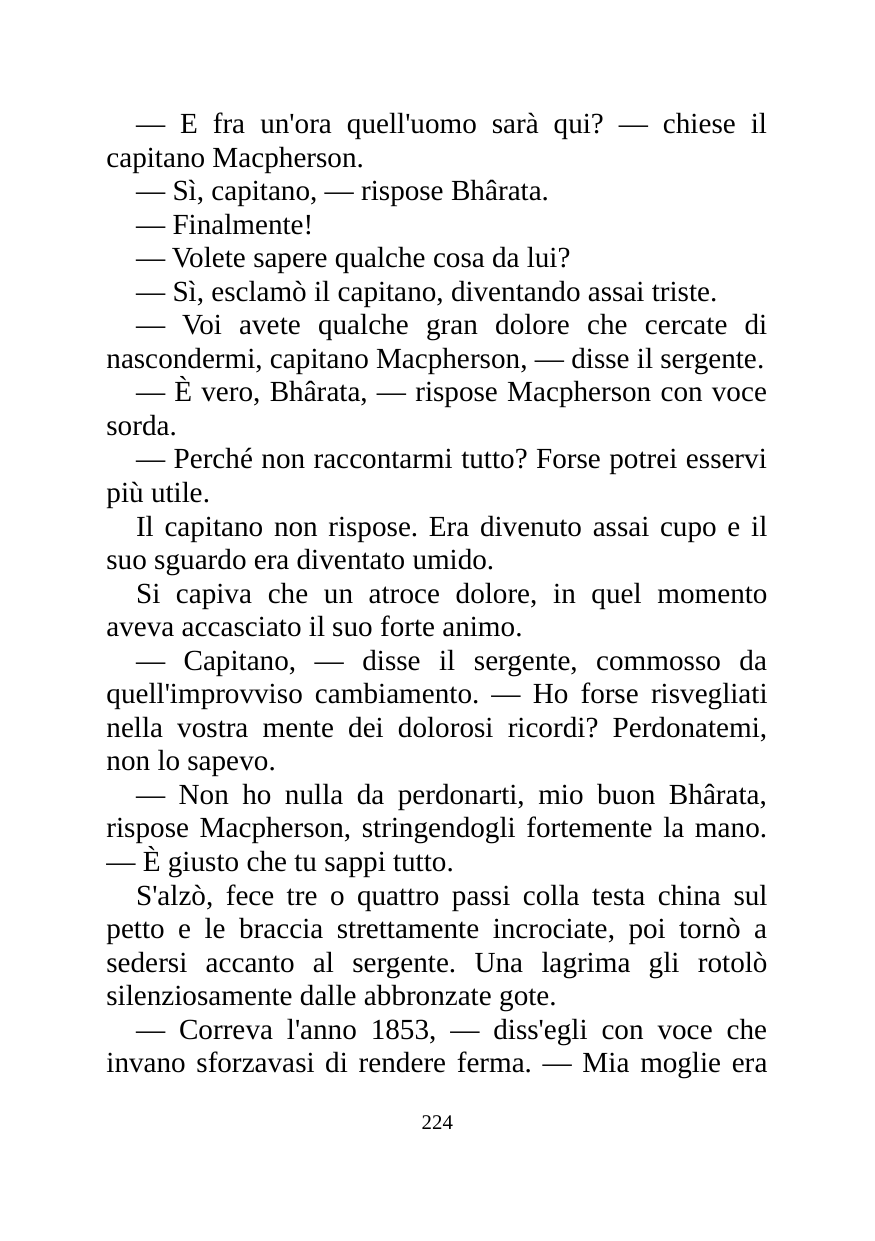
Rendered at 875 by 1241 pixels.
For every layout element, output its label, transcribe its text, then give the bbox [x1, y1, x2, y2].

text S'alzò, fece tre o quattro passi colla testa china sul petto e le braccia strettamente incrociate, poi tornò a sedersi accanto al sergente. Una lagrima gli rotolò silenziosamente dalle abbronzate gote. [106, 878, 768, 1012]
text — È vero, Bhârata, — rispose Macpherson con voce sorda. [106, 374, 768, 442]
text — Volete sapere qualche cosa da lui? [106, 240, 768, 274]
text — Sì, esclamò il capitano, diventando assai triste. [106, 274, 768, 307]
text — Finalmente! [106, 207, 768, 240]
text Il capitano non rispose. Era divenuto assai cupo e il suo sguardo era diventato umido. [106, 509, 768, 576]
text — Capitano, — disse il sergente, commosso da quell'improvviso cambiamento. — Ho forse risvegliati nella vostra mente dei dolorosi ricordi? Perdonatemi, non lo sapevo. [106, 643, 768, 777]
text — E fra un'ora quell'uomo sarà qui? — chiese il capitano Macpherson. [106, 106, 768, 173]
text — Correva l'anno 1853, — diss'egli con voce che invano sforzavasi di rendere ferma. — Mia moglie era [106, 1012, 768, 1079]
text — Non ho nulla da perdonarti, mio buon Bhârata, rispose Macpherson, stringendogli fortemente la mano. — È giusto che tu sappi tutto. [106, 777, 768, 878]
text — Perché non raccontarmi tutto? Forse potrei esservi più utile. [106, 442, 768, 509]
text Si capiva che un atroce dolore, in quel momento aveva accasciato il suo forte animo. [106, 576, 768, 643]
text — Sì, capitano, — rispose Bhârata. [106, 173, 768, 207]
text — Voi avete qualche gran dolore che cercate di nascondermi, capitano Macpherson, — disse il sergente. [106, 307, 768, 374]
